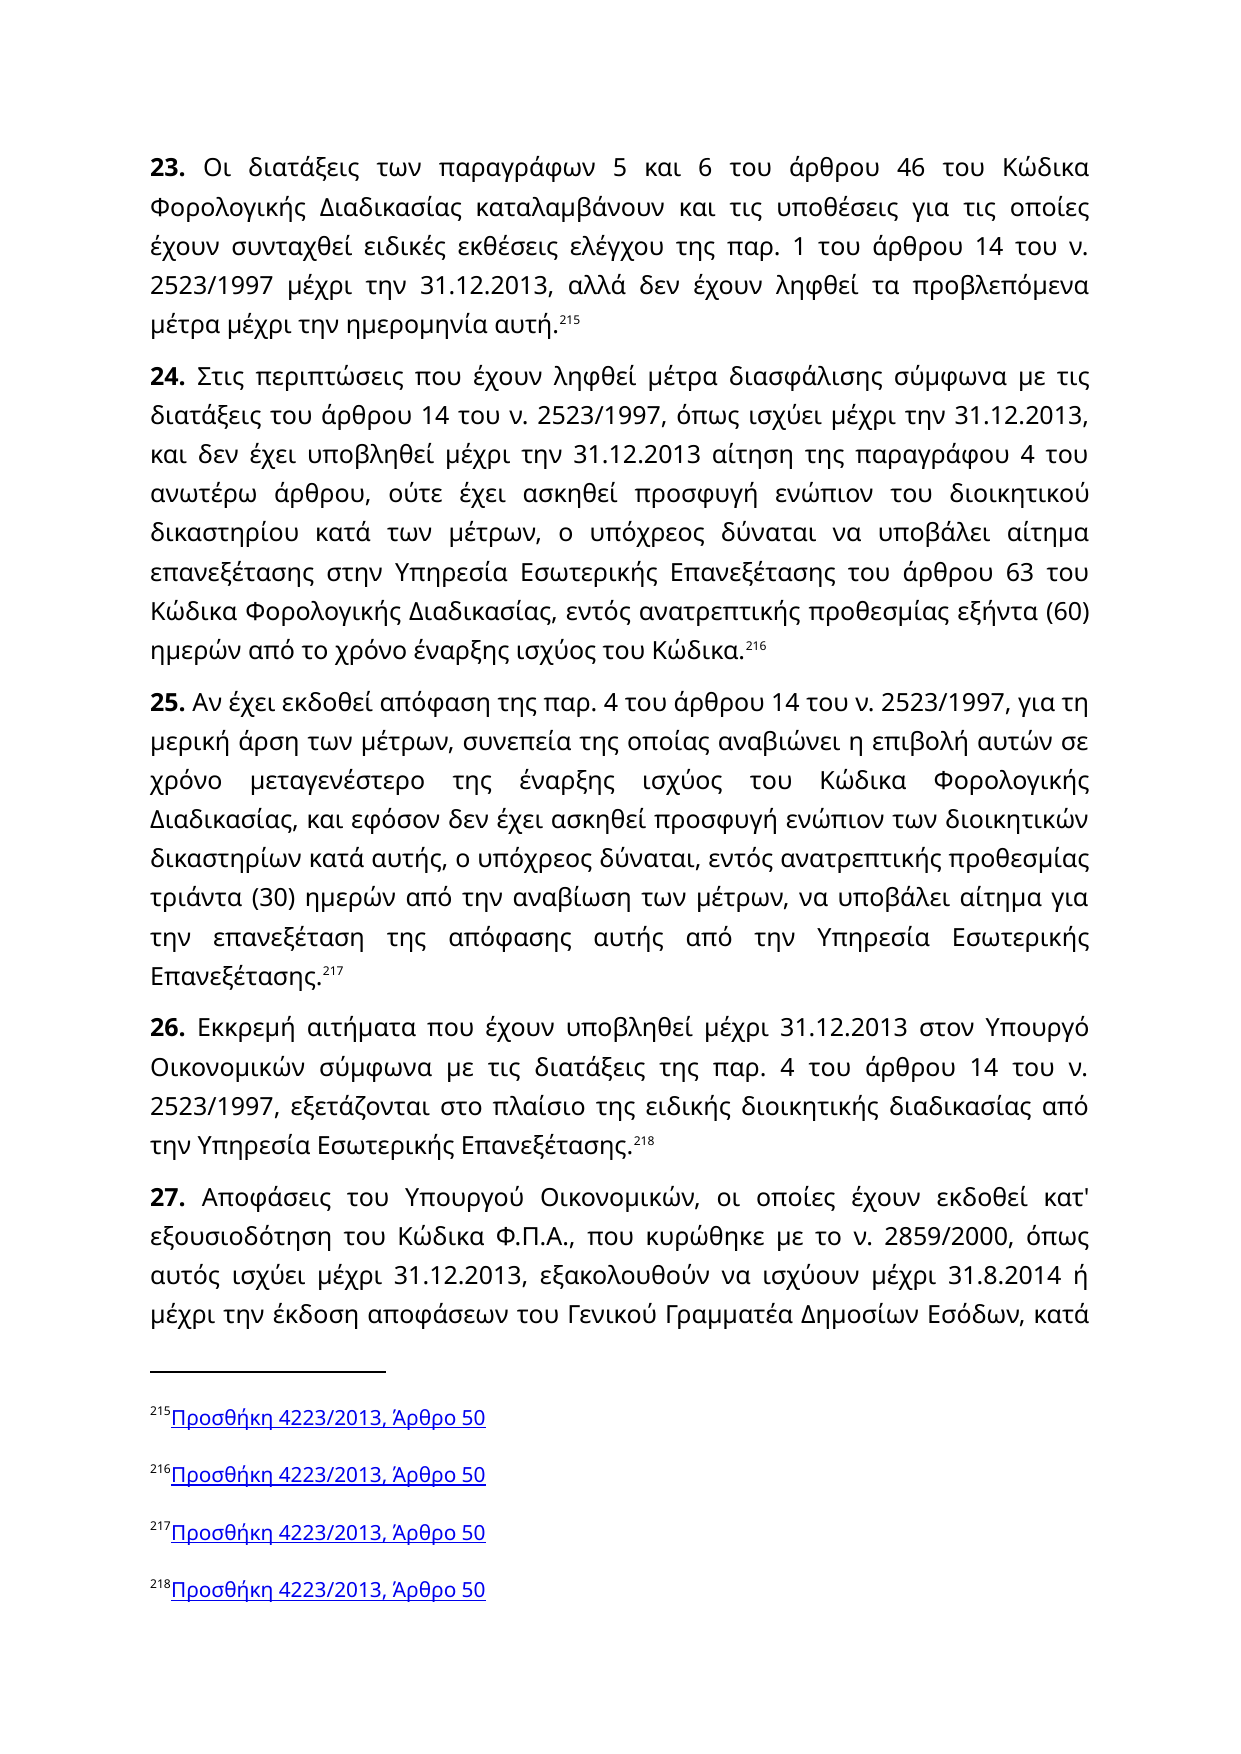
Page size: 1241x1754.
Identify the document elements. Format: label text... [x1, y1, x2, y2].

text Προσθήκη 4223/2013, Άρθρο 50 [150, 1576, 1090, 1604]
text Προσθήκη 4223/2013, Άρθρο 50 [150, 1460, 1090, 1489]
text 23. Οι διατάξεις των παραγράφων 5 και 6 του άρθρου 46 του Κώδικα Φορολογικής Διαδικασίας καταλαμβάνουν και τις υποθέσεις για τις οποίες έχουν συνταχθεί ειδικές εκθέσεις ελέγχου της παρ. 1 του άρθρου 14 του ν. 2523/1997 μέχρι την 31.12.2013, αλλά δεν έχουν ληφθεί τα προβλεπόμενα μέτρα μέχρι την ημερομηνία αυτή. [150, 150, 1090, 341]
text 25. Αν έχει εκδοθεί απόφαση της παρ. 4 του άρθρου 14 του ν. 2523/1997, για τη μερική άρση των μέτρων, συνεπεία της οποίας αναβιώνει η επιβολή αυτών σε χρόνο μεταγενέστερο της έναρξης ισχύος του Κώδικα Φορολογικής Διαδικασίας, και εφόσον δεν έχει ασκηθεί προσφυγή ενώπιον των διοικητικών δικαστηρίων κατά αυτής, ο υπόχρεος δύναται, εντός ανατρεπτικής προθεσμίας τριάντα (30) ημερών από την αναβίωση των μέτρων, να υποβάλει αίτημα για την επανεξέταση της απόφασης αυτής από την Υπηρεσία Εσωτερικής Επανεξέτασης. [150, 684, 1090, 992]
text 27. Αποφάσεις του Υπουργού Οικονομικών, οι οποίες έχουν εκδοθεί κατ' εξουσιοδότηση του Κώδικα Φ.Π.Α., που κυρώθηκε με το ν. 2859/2000, όπως αυτός ισχύει μέχρι 31.12.2013, εξακολουθούν να ισχύουν μέχρι 31.8.2014 ή μέχρι την έκδοση αποφάσεων του Γενικού Γραμματέα Δημοσίων Εσόδων, κατά [150, 1179, 1090, 1331]
text Προσθήκη 4223/2013, Άρθρο 50 [150, 1403, 1090, 1431]
text 26. Εκκρεμή αιτήματα που έχουν υποβληθεί μέχρι 31.12.2013 στον Υπουργό Οικονομικών σύμφωνα με τις διατάξεις της παρ. 4 του άρθρου 14 του ν. 2523/1997, εξετάζονται στο πλαίσιο της ειδικής διοικητικής διαδικασίας από την Υπηρεσία Εσωτερικής Επανεξέτασης. [150, 1010, 1090, 1162]
text Προσθήκη 4223/2013, Άρθρο 50 [150, 1518, 1090, 1546]
text 24. Στις περιπτώσεις που έχουν ληφθεί μέτρα διασφάλισης σύμφωνα με τις διατάξεις του άρθρου 14 του ν. 2523/1997, όπως ισχύει μέχρι την 31.12.2013, και δεν έχει υποβληθεί μέχρι την 31.12.2013 αίτηση της παραγράφου 4 του ανωτέρω άρθρου, ούτε έχει ασκηθεί προσφυγή ενώπιον του διοικητικού δικαστηρίου κατά των μέτρων, ο υπόχρεος δύναται να υποβάλει αίτημα επανεξέτασης στην Υπηρεσία Εσωτερικής Επανεξέτασης του άρθρου 63 του Κώδικα Φορολογικής Διαδικασίας, εντός ανατρεπτικής προθεσμίας εξήντα (60) ημερών από το χρόνο έναρξης ισχύος του Κώδικα. [150, 358, 1090, 667]
